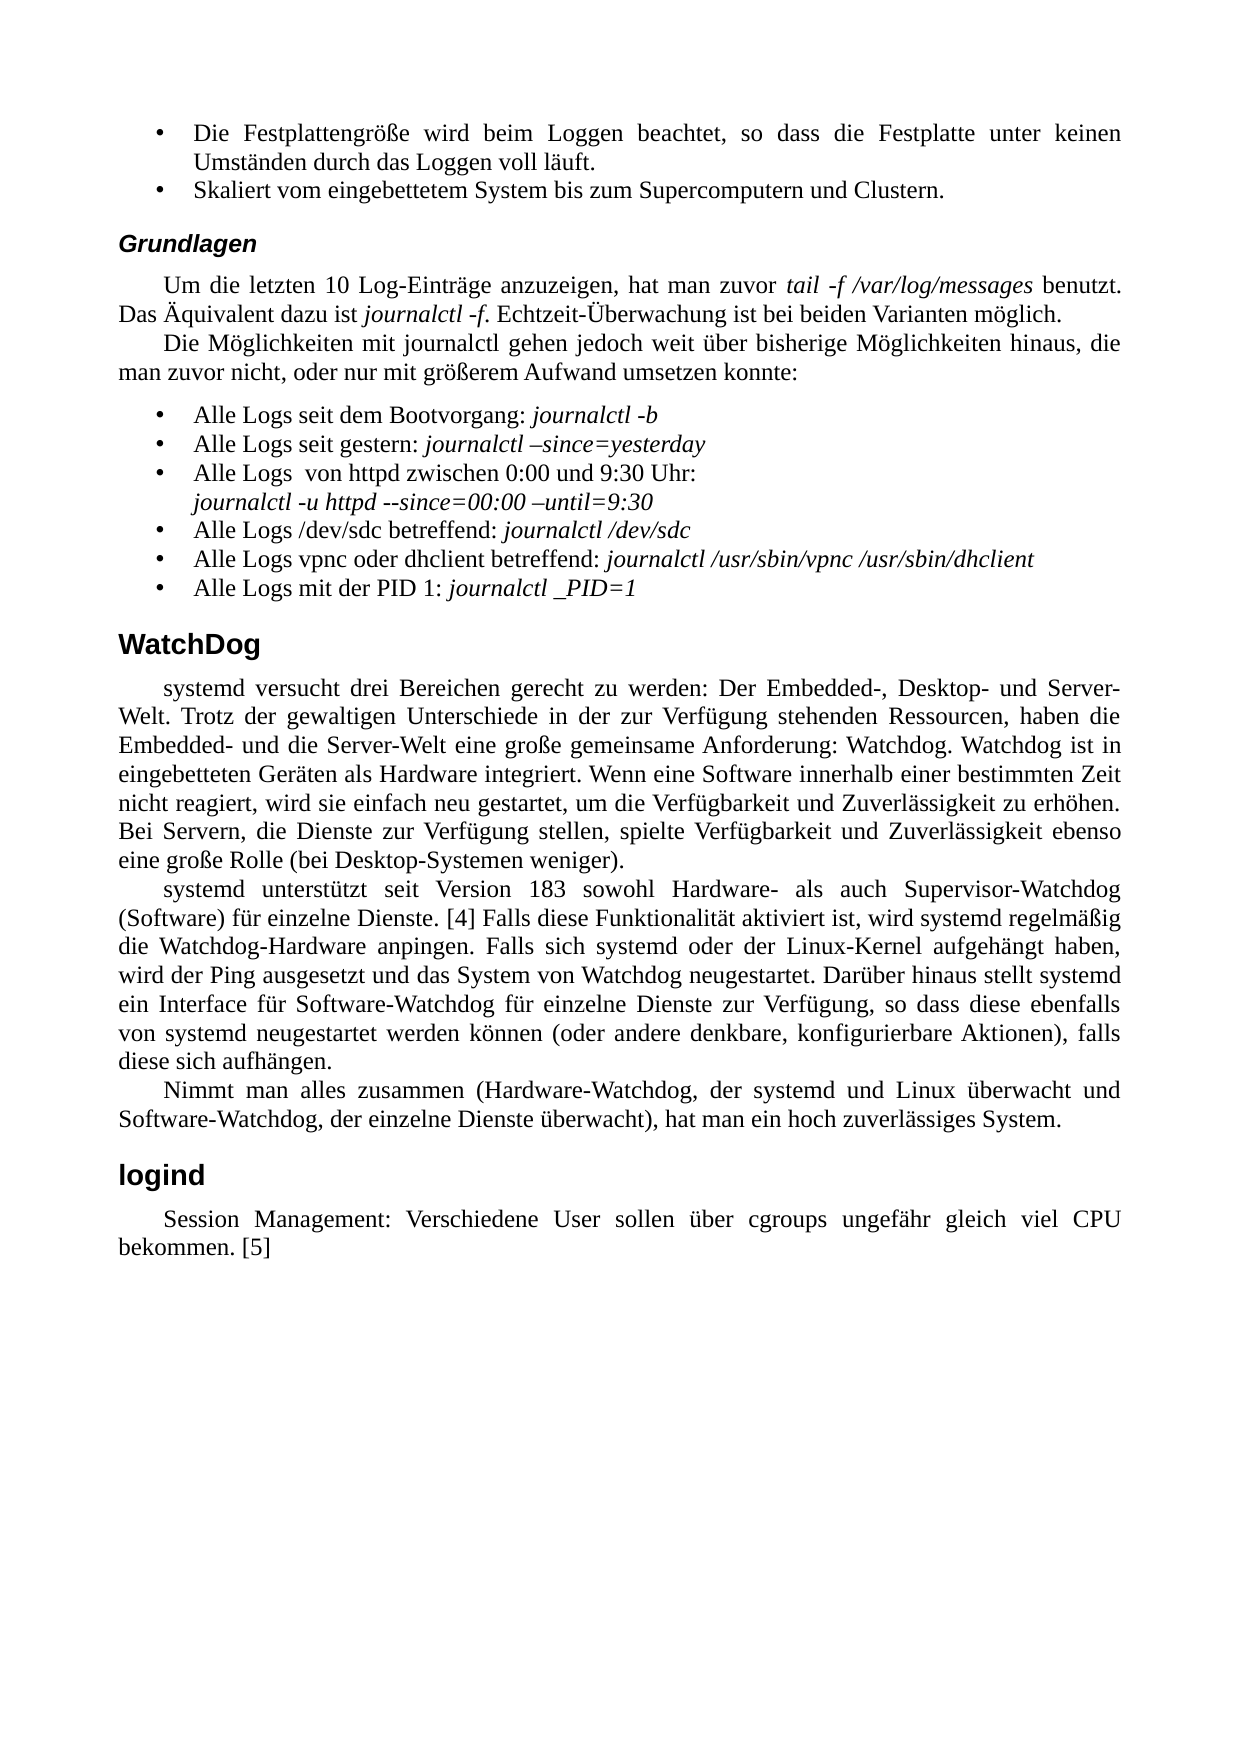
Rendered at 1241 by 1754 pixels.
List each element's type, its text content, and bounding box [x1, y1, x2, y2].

list Alle Logs /dev/sdc betreffend: journalctl /dev/sdc [156, 515, 1122, 544]
list Alle Logs von httpd zwischen 0:00 und 9:30 Uhr: journalctl -u httpd --since=00:00 –until=9:30 [156, 458, 1122, 515]
text Die Möglichkeiten mit journalctl gehen jedoch weit über bisherige Möglichkeiten hinaus, die man zuvor nicht, oder nur mit größerem Aufwand umsetzen konnte: [118, 328, 1122, 385]
text Um die letzten 10 Log-Einträge anzuzeigen, hat man zuvor tail -f /var/log/messages benutzt. Das Äquivalent dazu ist journalctl -f. Echtzeit-Überwachung ist bei beiden Varianten möglich. [118, 270, 1122, 328]
list Alle Logs mit der PID 1: journalctl _PID=1 [156, 573, 1122, 602]
list Alle Logs seit dem Bootvorgang: journalctl -b [156, 400, 1122, 429]
list Alle Logs seit gestern: journalctl –since=yesterday [156, 429, 1122, 458]
text systemd versucht drei Bereichen gerecht zu werden: Der Embedded-, Desktop- und Server-Welt. Trotz der gewaltigen Unterschiede in der zur Verfügung stehenden Ressourcen, haben die Embedded- und die Server-Welt eine große gemeinsame Anforderung: Watchdog. Watchdog ist in eingebetteten Geräten als Hardware integriert. Wenn eine Software innerhalb einer bestimmten Zeit nicht reagiert, wird sie einfach neu gestartet, um die Verfügbarkeit und Zuverlässigkeit zu erhöhen. Bei Servern, die Dienste zur Verfügung stellen, spielte Verfügbarkeit und Zuverlässigkeit ebenso eine große Rolle (bei Desktop-Systemen weniger). [118, 673, 1122, 874]
list Alle Logs vpnc oder dhclient betreffend: journalctl /usr/sbin/vpnc /usr/sbin/dhclient [156, 544, 1122, 573]
text Nimmt man alles zusammen (Hardware-Watchdog, der systemd und Linux überwacht und Software-Watchdog, der einzelne Dienste überwacht), hat man ein hoch zuverlässiges System. [118, 1075, 1122, 1133]
text Session Management: Verschiedene User sollen über cgroups ungefähr gleich viel CPU bekommen. [5] [118, 1204, 1122, 1261]
list Die Festplattengröße wird beim Loggen beachtet, so dass die Festplatte unter keinen Umständen durch das Loggen voll läuft. [156, 118, 1122, 176]
subtitle Grundlagen [118, 229, 1122, 258]
text systemd unterstützt seit Version 183 sowohl Hardware- als auch Supervisor-Watchdog (Software) für einzelne Dienste. [4] Falls diese Funktionalität aktiviert ist, wird systemd regelmäßig die Watchdog-Hardware anpingen. Falls sich systemd oder der Linux-Kernel aufgehängt haben, wird der Ping ausgesetzt und das System von Watchdog neugestartet. Darüber hinaus stellt systemd ein Interface für Software-Watchdog für einzelne Dienste zur Verfügung, so dass diese ebenfalls von systemd neugestartet werden können (oder andere denkbare, konfigurierbare Aktionen), falls diese sich aufhängen. [118, 874, 1122, 1075]
subtitle WatchDog [118, 627, 1122, 660]
subtitle logind [118, 1158, 1122, 1191]
list Skaliert vom eingebettetem System bis zum Supercomputern und Clustern. [156, 176, 1122, 204]
